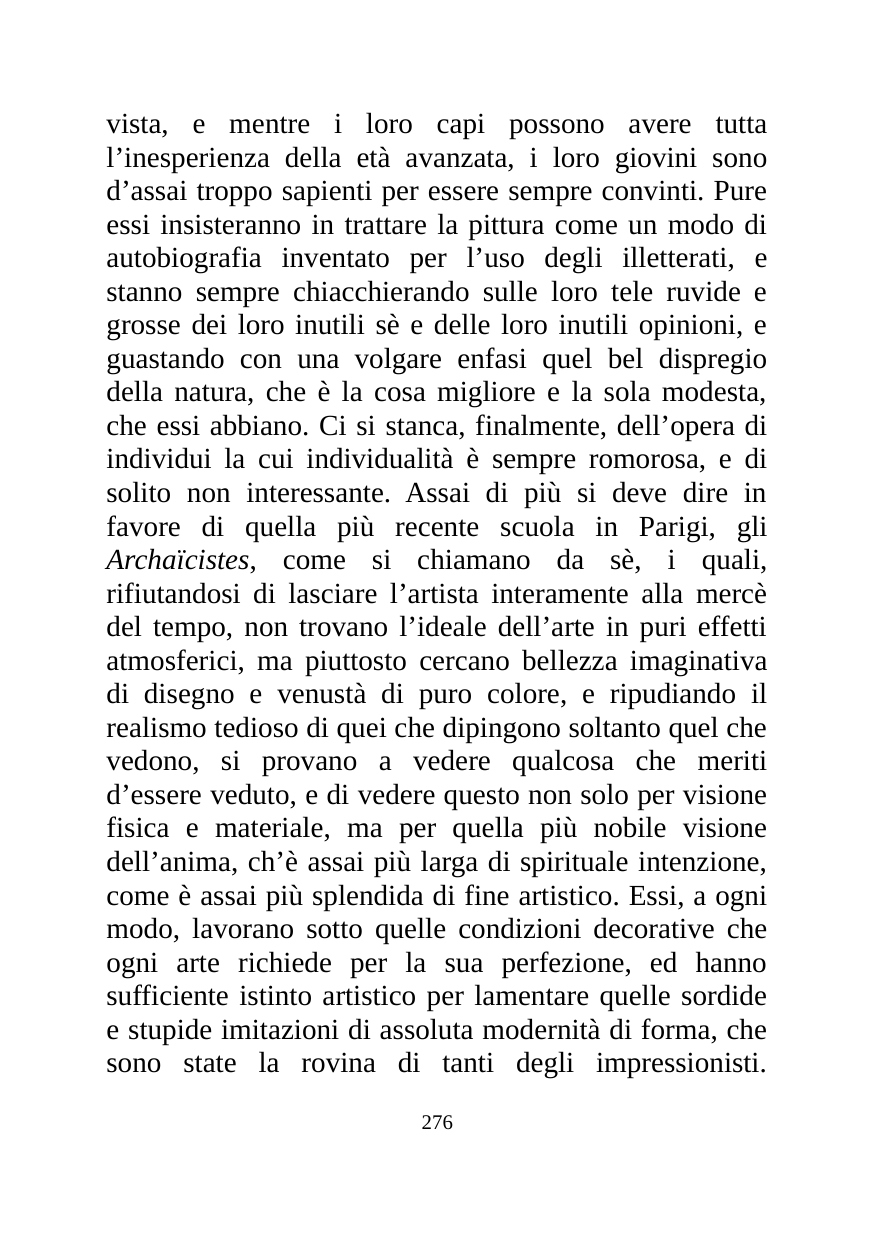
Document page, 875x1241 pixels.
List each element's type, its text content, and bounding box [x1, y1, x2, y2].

text vista, e mentre i loro capi possono avere tutta l’inesperienza della età avanzata, i loro giovini sono d’assai troppo sapienti per essere sempre convinti. Pure essi insisteranno in trattare la pittura come un modo di autobiografia inventato per l’uso degli illetterati, e stanno sempre chiacchierando sulle loro tele ruvide e grosse dei loro inutili sè e delle loro inutili opinioni, e guastando con una volgare enfasi quel bel dispregio della natura, che è la cosa migliore e la sola modesta, che essi abbiano. Ci si stanca, finalmente, dell’opera di individui la cui individualità è sempre romorosa, e di solito non interessante. Assai di più si deve dire in favore di quella più recente scuola in Parigi, gli Archaïcistes, come si chiamano da sè, i quali, rifiutandosi di lasciare l’artista interamente alla mercè del tempo, non trovano l’ideale dell’arte in puri effetti atmosferici, ma piuttosto cercano bellezza imaginativa di disegno e venustà di puro colore, e ripudiando il realismo tedioso di quei che dipingono soltanto quel che vedono, si provano a vedere qualcosa che meriti d’essere veduto, e di vedere questo non solo per visione fisica e materiale, ma per quella più nobile visione dell’anima, ch’è assai più larga di spirituale intenzione, come è assai più splendida di fine artistico. Essi, a ogni modo, lavorano sotto quelle condizioni decorative che ogni arte richiede per la sua perfezione, ed hanno sufficiente istinto artistico per lamentare quelle sordide e stupide imitazioni di assoluta modernità di forma, che sono state la rovina di tanti degli impressionisti. [106, 106, 768, 1079]
